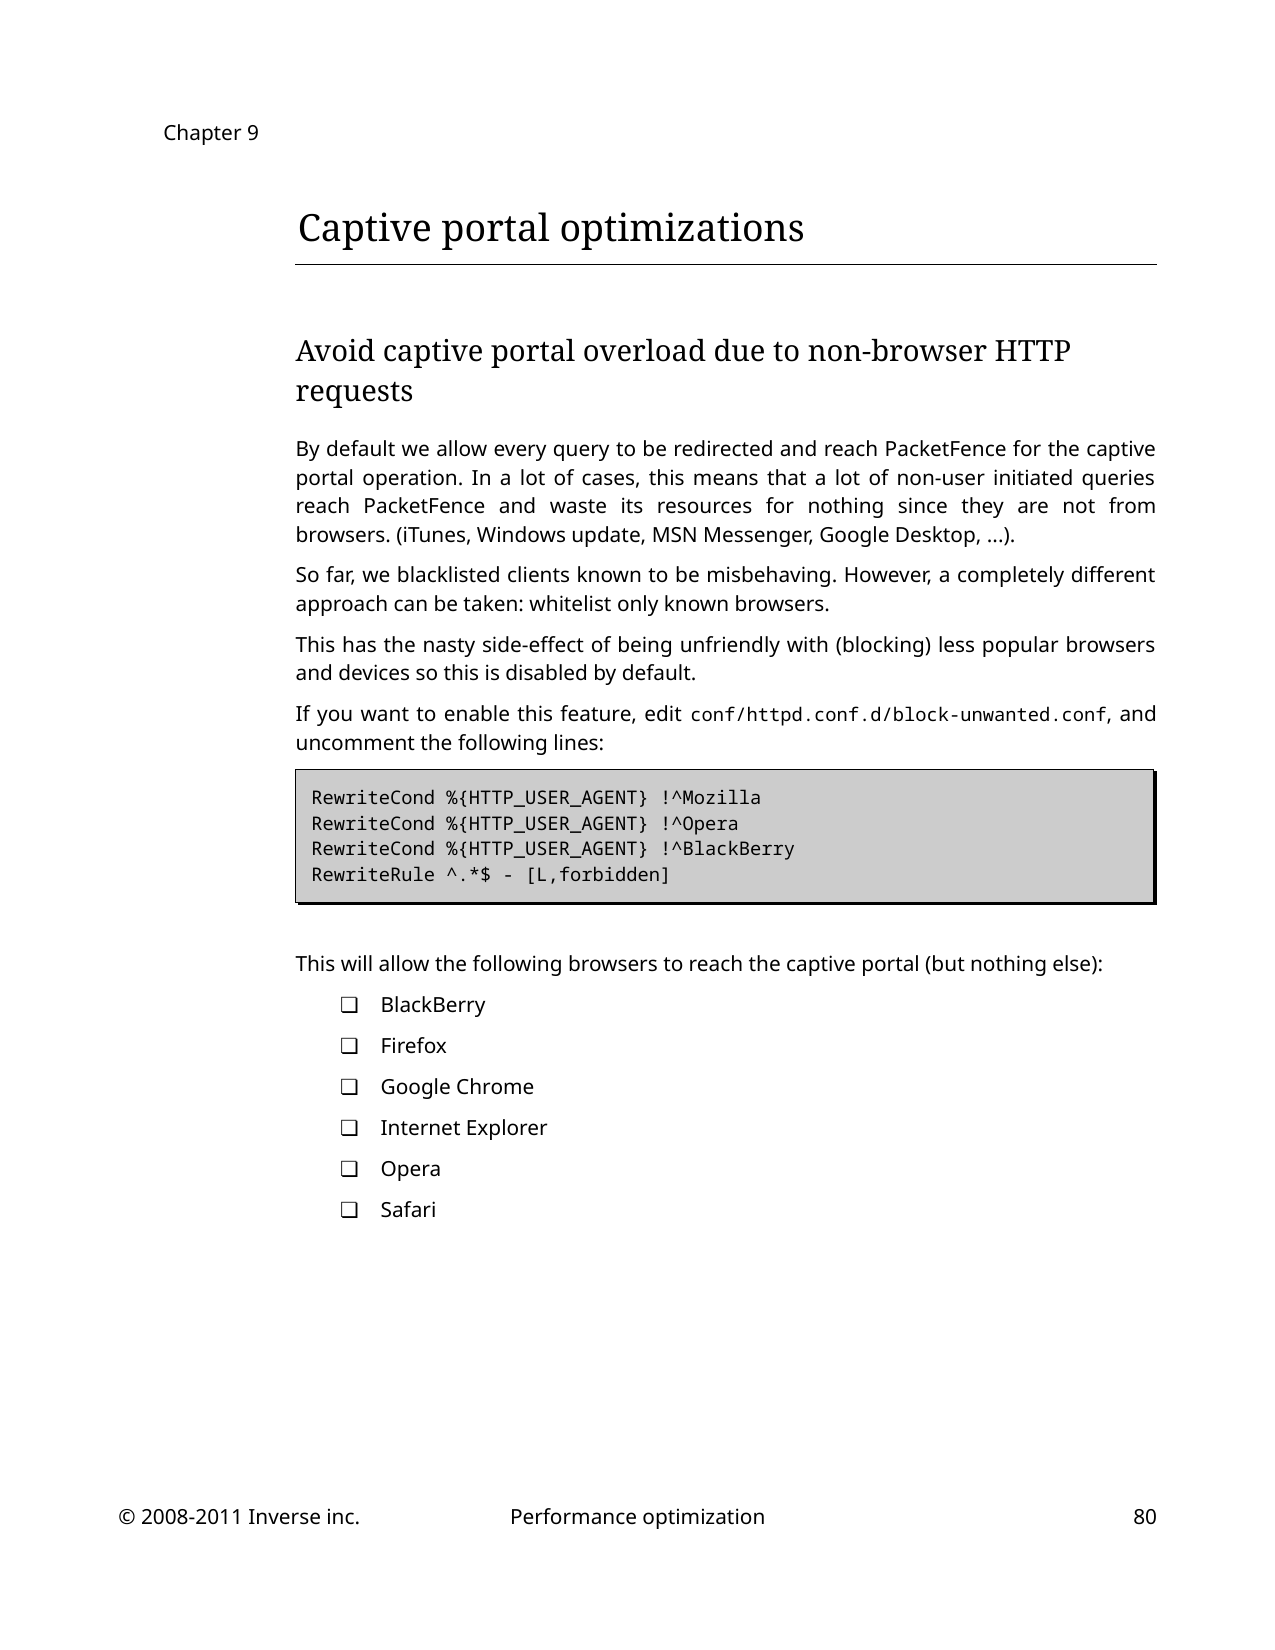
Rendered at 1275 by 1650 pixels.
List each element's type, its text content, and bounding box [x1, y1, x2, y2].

text This has the nasty side-effect of being unfriendly with (blocking) less popular browsers and devices so this is disabled by default. [295, 630, 1157, 687]
text ❏ Firefox [340, 1031, 1157, 1060]
text RewriteCond %{HTTP_USER_AGENT} !^Mozilla RewriteCond %{HTTP_USER_AGENT} !^Opera RewriteCond %{HTTP_USER_AGENT} !^BlackBerry RewriteRule ^.*$ - [L,forbidden] [296, 770, 1153, 902]
subtitle Avoid captive portal overload due to non-browser HTTP requests [295, 330, 1157, 409]
text ❏ Google Chrome [340, 1072, 1157, 1101]
text By default we allow every query to be redirected and reach PacketFence for the captive portal operation. In a lot of cases, this means that a lot of non-user initiated queries reach PacketFence and waste its resources for nothing since they are not from browsers. (iTunes, Windows update, MSN Messenger, Google Desktop, ...). [295, 434, 1157, 548]
text ❏ Opera [340, 1154, 1157, 1182]
text ❏ BlackBerry [340, 990, 1157, 1019]
text ❏ Internet Explorer [340, 1113, 1157, 1142]
text ❏ Safari [340, 1195, 1157, 1223]
subtitle Captive portal optimizations [295, 201, 1157, 264]
text This will allow the following browsers to reach the captive portal (but nothing else): [295, 949, 1157, 978]
text If you want to enable this feature, edit conf/httpd.conf.d/block-unwanted.conf, and uncomment the following lines: [295, 699, 1157, 756]
text So far, we blacklisted clients known to be misbehaving. However, a completely different approach can be taken: whitelist only known browsers. [295, 561, 1157, 617]
